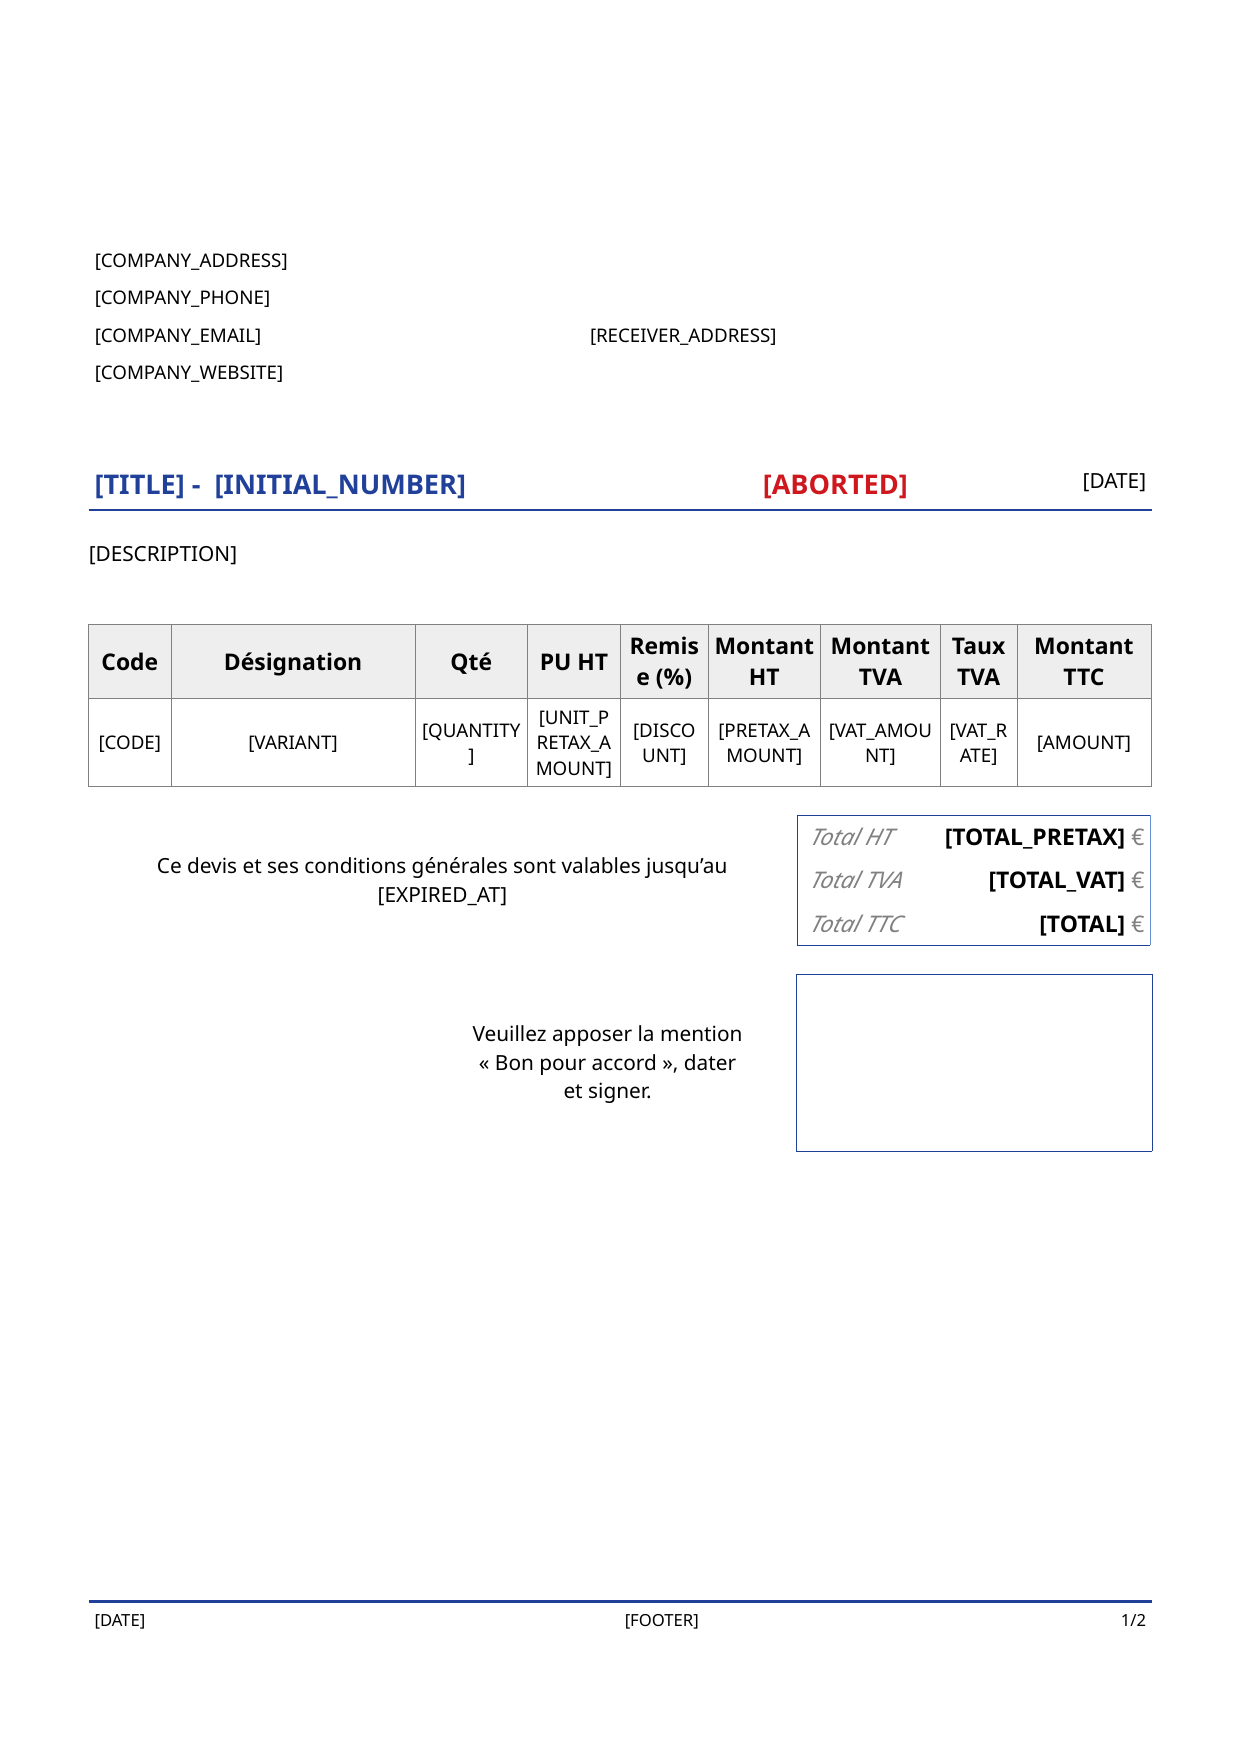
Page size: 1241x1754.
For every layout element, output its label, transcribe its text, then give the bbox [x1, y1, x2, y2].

table_cell [UNIT_PRETAX_AMOUNT] [528, 699, 620, 786]
table_cell Total TVA [798, 859, 931, 902]
table_header Montant TVA [821, 625, 940, 698]
table_header Ce devis et ses conditions générales sont valables jusqu’au [EXPIRED_AT] [88, 815, 797, 945]
table_cell [89, 391, 584, 431]
table_header [RECEIVER_ADDRESS] [584, 117, 1151, 431]
table_cell [VARIANT] [172, 699, 415, 786]
table_header PU HT [528, 625, 620, 698]
table_header [COMPANY_ADDRESS] [89, 117, 584, 279]
table_cell [COMPANY_PHONE] [89, 279, 584, 316]
table_header [ABORTED] [726, 460, 945, 508]
table_header [DATE] [945, 460, 1152, 508]
table_header [TITLE] - [INITIAL_NUMBER] [89, 460, 726, 508]
text [DESCRIPTION] [88, 539, 1152, 567]
table_cell [TOTAL] € [931, 902, 1150, 945]
table_cell [TOTAL_VAT] € [931, 859, 1150, 902]
table_header Remise (%) [621, 625, 708, 698]
table_header Désignation [172, 625, 415, 698]
table_cell [COMPANY_EMAIL] [89, 316, 584, 353]
table_cell [DISCOUNT] [621, 699, 708, 786]
table_cell [VAT_AMOUNT] [821, 699, 940, 786]
table_header Total HT [798, 816, 931, 858]
table_cell [QUANTITY] [416, 699, 527, 786]
table_header Montant TTC [1018, 625, 1151, 698]
picture [94, 123, 219, 248]
table_header Taux TVA [941, 625, 1017, 698]
table_cell [AMOUNT] [1018, 699, 1151, 786]
table_cell [VAT_RATE] [941, 699, 1017, 786]
table_header [TOTAL_PRETAX] € [931, 816, 1150, 858]
table_cell [CODE] [89, 699, 171, 786]
table_header Montant HT [709, 625, 820, 698]
table_header Qté [416, 625, 527, 698]
table_cell [COMPANY_WEBSITE] [89, 354, 584, 391]
table_header Veuillez apposer la mention « Bon pour accord », dater et signer. [419, 974, 796, 1151]
table_cell Total TTC [798, 902, 931, 945]
table_header [797, 975, 1152, 1151]
table_header Code [89, 625, 171, 698]
table_cell [PRETAX_AMOUNT] [709, 699, 820, 786]
